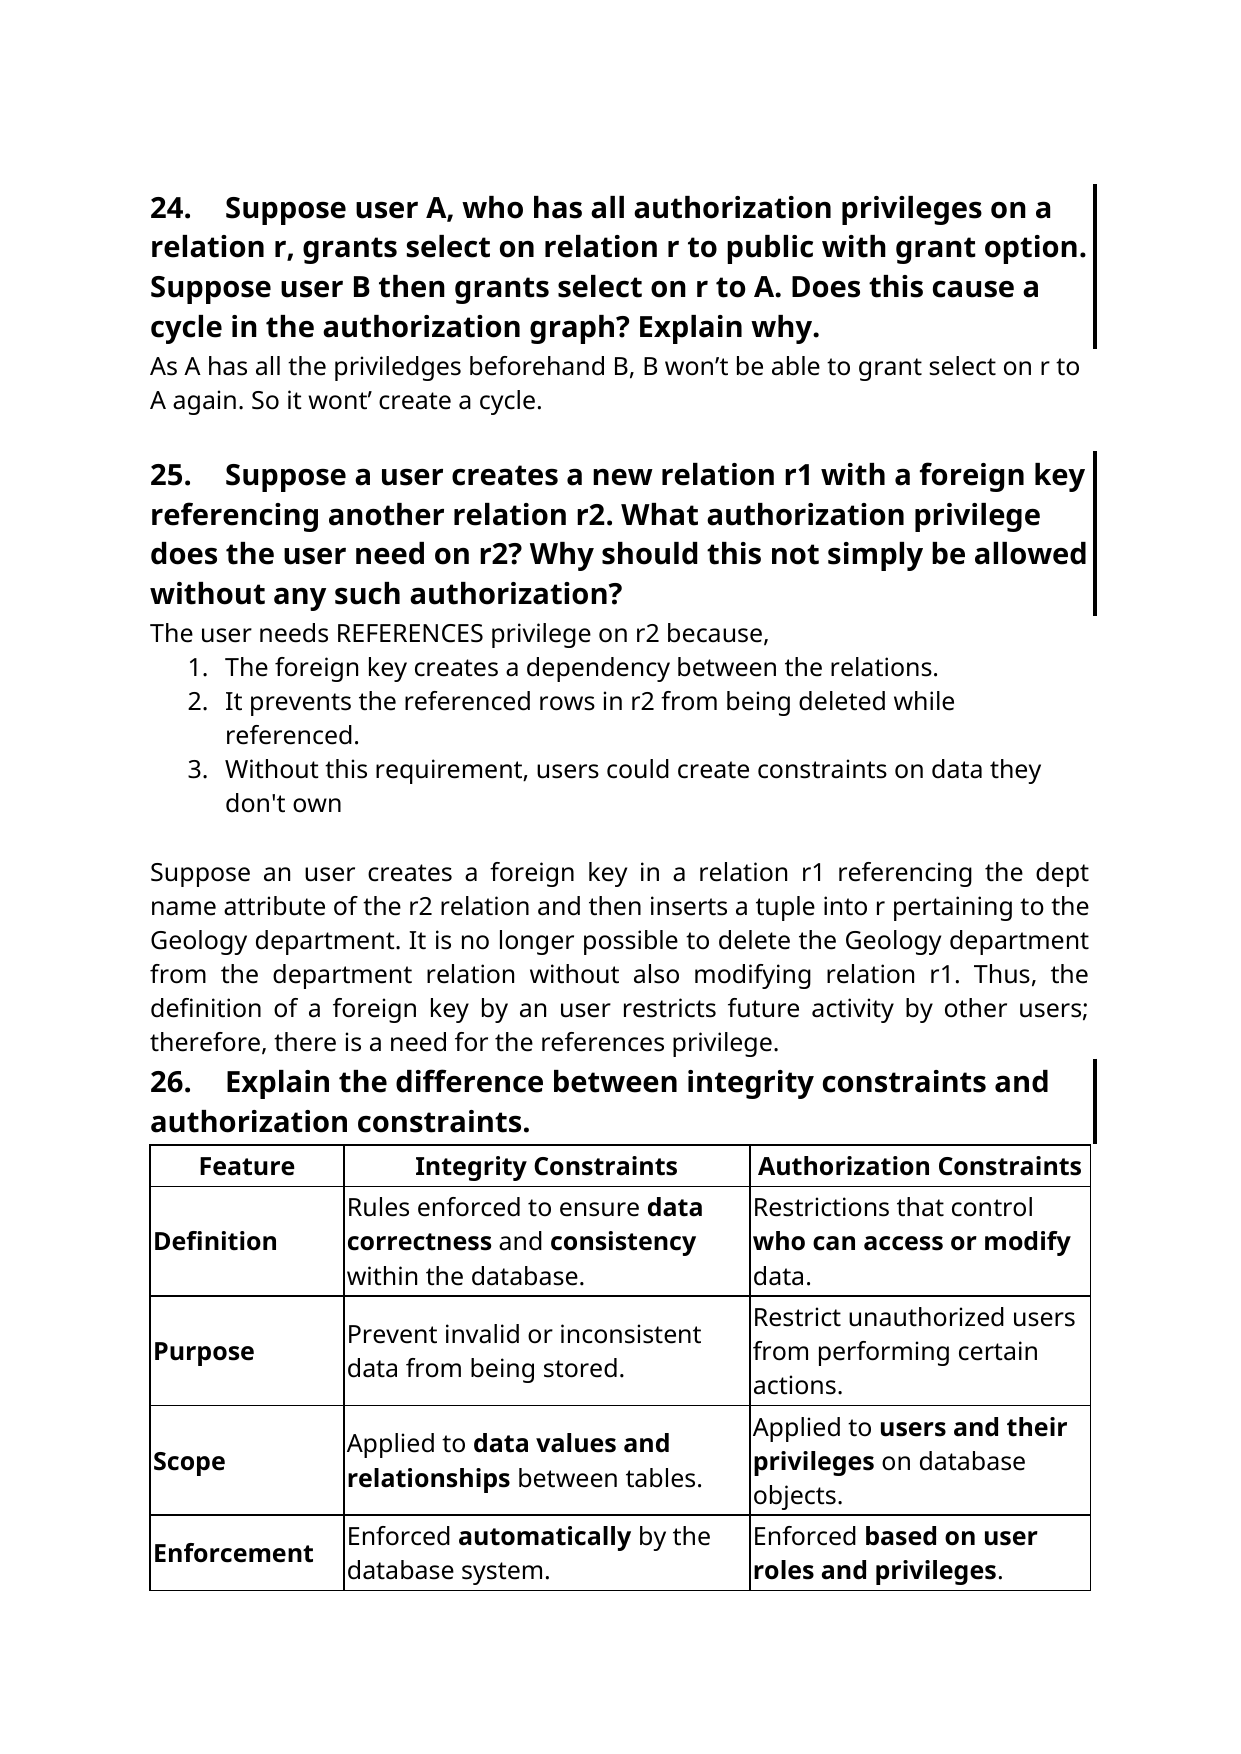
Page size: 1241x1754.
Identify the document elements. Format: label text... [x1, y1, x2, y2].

table_header Integrity Constraints [345, 1146, 749, 1186]
text As A has all the priviledges beforehand B, B won’t be able to grant select on r to A again. So it wont’ create a cycle. [150, 349, 1091, 417]
table_cell Applied to data values and relationships between tables. [345, 1406, 749, 1514]
table_cell Enforced automatically by the database system. [345, 1516, 749, 1590]
table_cell Prevent invalid or inconsistent data from being stored. [345, 1297, 749, 1405]
table_cell Enforced based on user roles and privileges. [751, 1516, 1090, 1590]
subtitle Explain the difference between integrity constraints and authorization constraints. [147, 1059, 1093, 1144]
subtitle Suppose a user creates a new relation r1 with a foreign key referencing another relation r2. What authorization privilege does the user need on r2? Why should this not simply be allowed without any such authorization? [147, 451, 1093, 616]
text Suppose an user creates a foreign key in a relation r1 referencing the dept name attribute of the r2 relation and then inserts a tuple into r pertaining to the Geology department. It is no longer possible to delete the Geology department from the department relation without also modifying relation r1. Thus, the definition of a foreign key by an user restricts future activity by other users; therefore, there is a need for the references privilege. [150, 854, 1091, 1059]
subtitle Suppose user A, who has all authorization privileges on a relation r, grants select on relation r to public with grant option. Suppose user B then grants select on r to A. Does this cause a cycle in the authorization graph? Explain why. [147, 184, 1093, 349]
table_cell Applied to users and their privileges on database objects. [751, 1406, 1090, 1514]
list Without this requirement, users could create constraints on data they don't own [187, 752, 1091, 820]
table_header Feature [151, 1146, 343, 1186]
table_cell Purpose [151, 1297, 343, 1405]
list It prevents the referenced rows in r2 from being deleted while referenced. [187, 684, 1091, 752]
list The foreign key creates a dependency between the relations. [187, 650, 1091, 684]
text The user needs REFERENCES privilege on r2 because, [150, 616, 1091, 650]
table_cell Restrict unauthorized users from performing certain actions. [751, 1297, 1090, 1405]
table_cell Rules enforced to ensure data correctness and consistency within the database. [345, 1187, 749, 1295]
table_header Authorization Constraints [751, 1146, 1090, 1186]
table_cell Scope [151, 1406, 343, 1514]
table_cell Restrictions that control who can access or modify data. [751, 1187, 1090, 1295]
table_cell Definition [151, 1187, 343, 1295]
table_cell Enforcement [151, 1516, 343, 1590]
